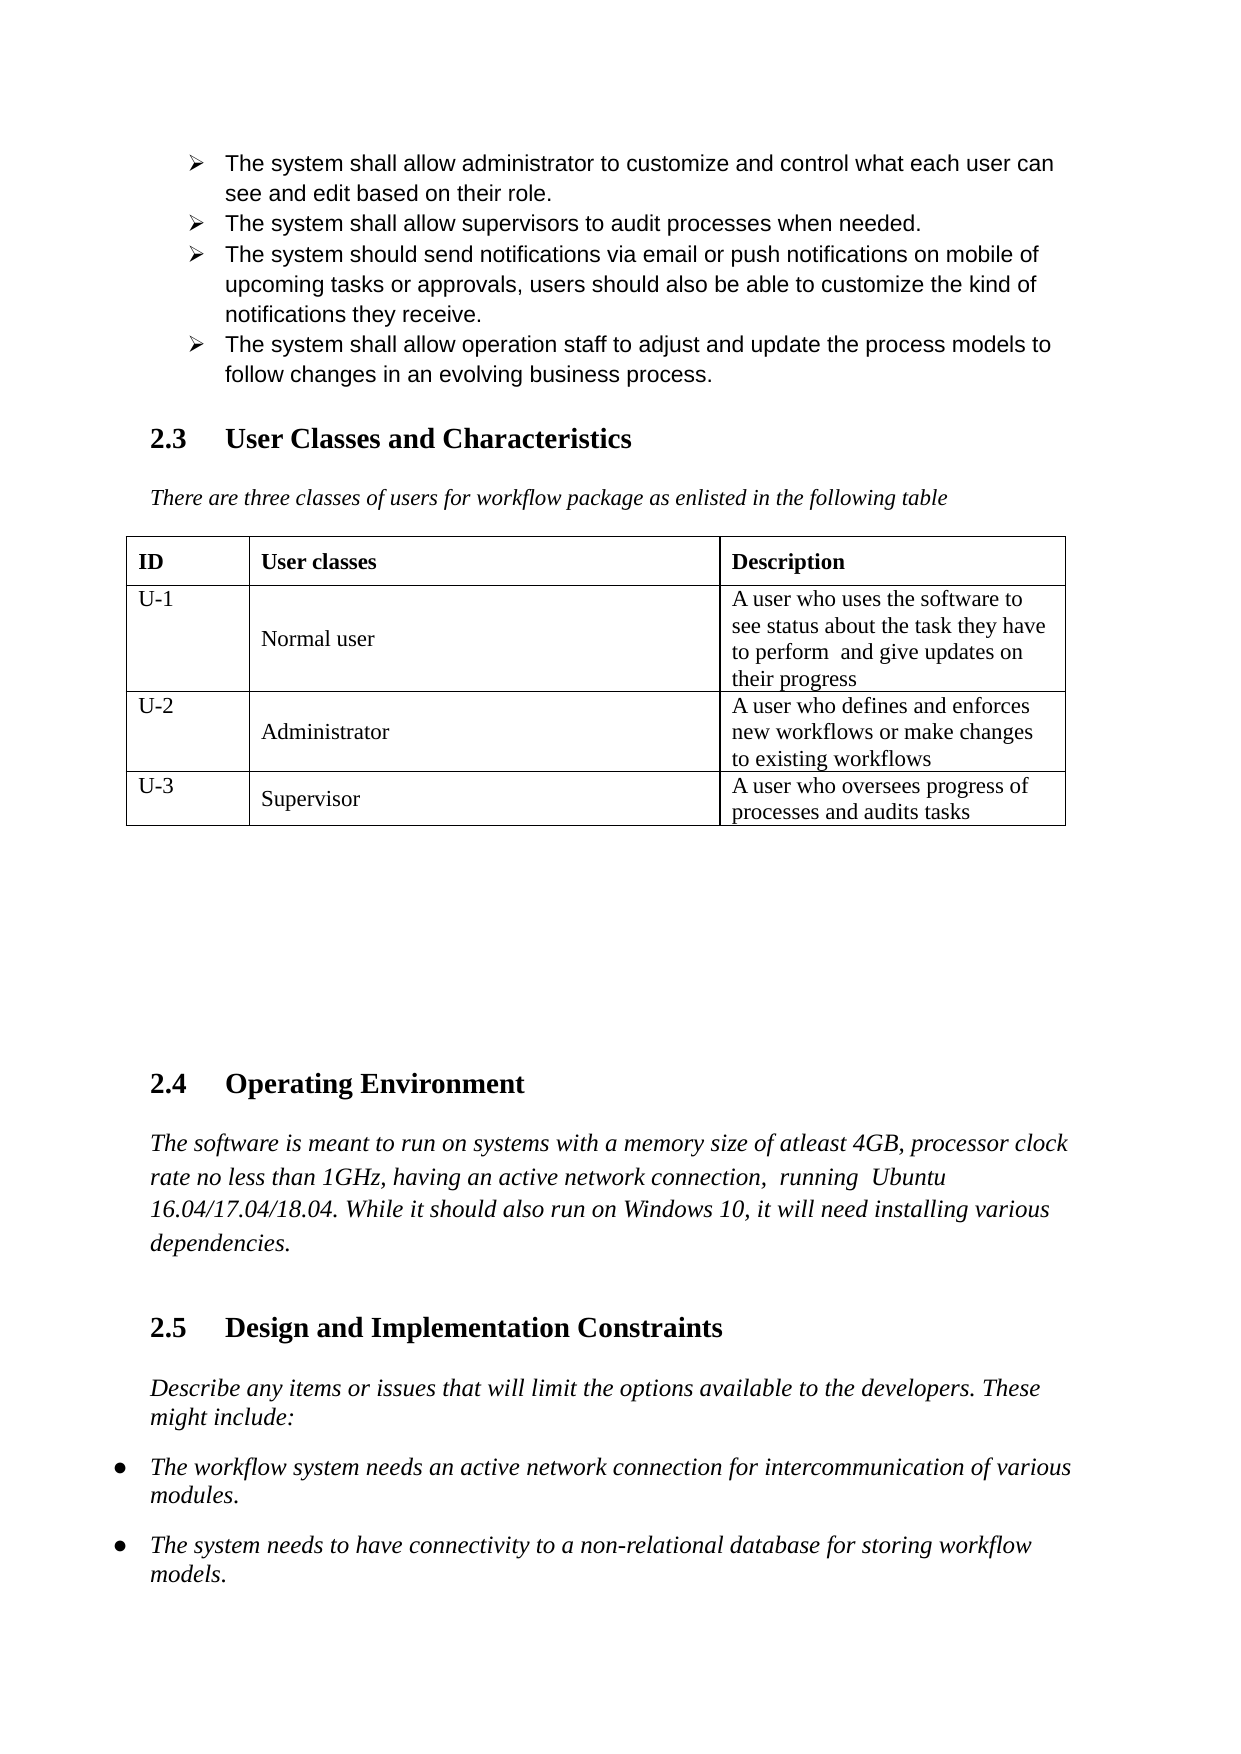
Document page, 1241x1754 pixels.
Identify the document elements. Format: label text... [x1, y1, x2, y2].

table_cell A user who defines and enforces new workflows or make changes to existing workflows [721, 692, 1065, 771]
table_header ID [127, 537, 249, 584]
table_cell Normal user [250, 586, 719, 691]
text There are three classes of users for workflow package as enlisted in the following table [150, 483, 1090, 510]
table_cell A user who uses the software to see status about the task they have to perform and give updates on their progress [721, 586, 1065, 691]
table_header Description [721, 537, 1065, 584]
list The system shall allow administrator to customize and control what each user can see and edit based on their role. [187, 150, 1090, 207]
list The system shall allow operation staff to adjust and update the process models to follow changes in an evolving business process. [187, 331, 1090, 388]
table_cell Administrator [250, 692, 719, 771]
table_cell A user who oversees progress of processes and audits tasks [721, 772, 1065, 825]
table_cell U-1 [127, 586, 249, 691]
subtitle 2.5 Design and Implementation Constraints [150, 1311, 1090, 1344]
subtitle 2.4 Operating Environment [150, 1066, 1090, 1099]
subtitle 2.3 User Classes and Characteristics [150, 421, 1090, 454]
text The software is meant to run on systems with a memory size of atleast 4GB, processor clock rate no less than 1GHz, having an active network connection, running Ubuntu 16.04/17.04/18.04. While it should also run on Windows 10, it will need installing various dependencies. [150, 1128, 1090, 1256]
text Describe any items or issues that will limit the options available to the developers. These might include: [150, 1373, 1090, 1431]
table_cell Supervisor [250, 772, 719, 825]
list The system needs to have connectivity to a non-relational database for storing workflow models. [112, 1530, 1090, 1588]
list The workflow system needs an active network connection for intercommunication of various modules. [112, 1452, 1090, 1509]
list The system should send notifications via email or push notifications on mobile of upcoming tasks or approvals, users should also be able to customize the kind of notifications they receive. [187, 241, 1090, 327]
table_cell U-2 [127, 692, 249, 771]
table_header User classes [250, 537, 719, 584]
table_cell U-3 [127, 772, 249, 825]
list The system shall allow supervisors to audit processes when needed. [187, 210, 1090, 237]
